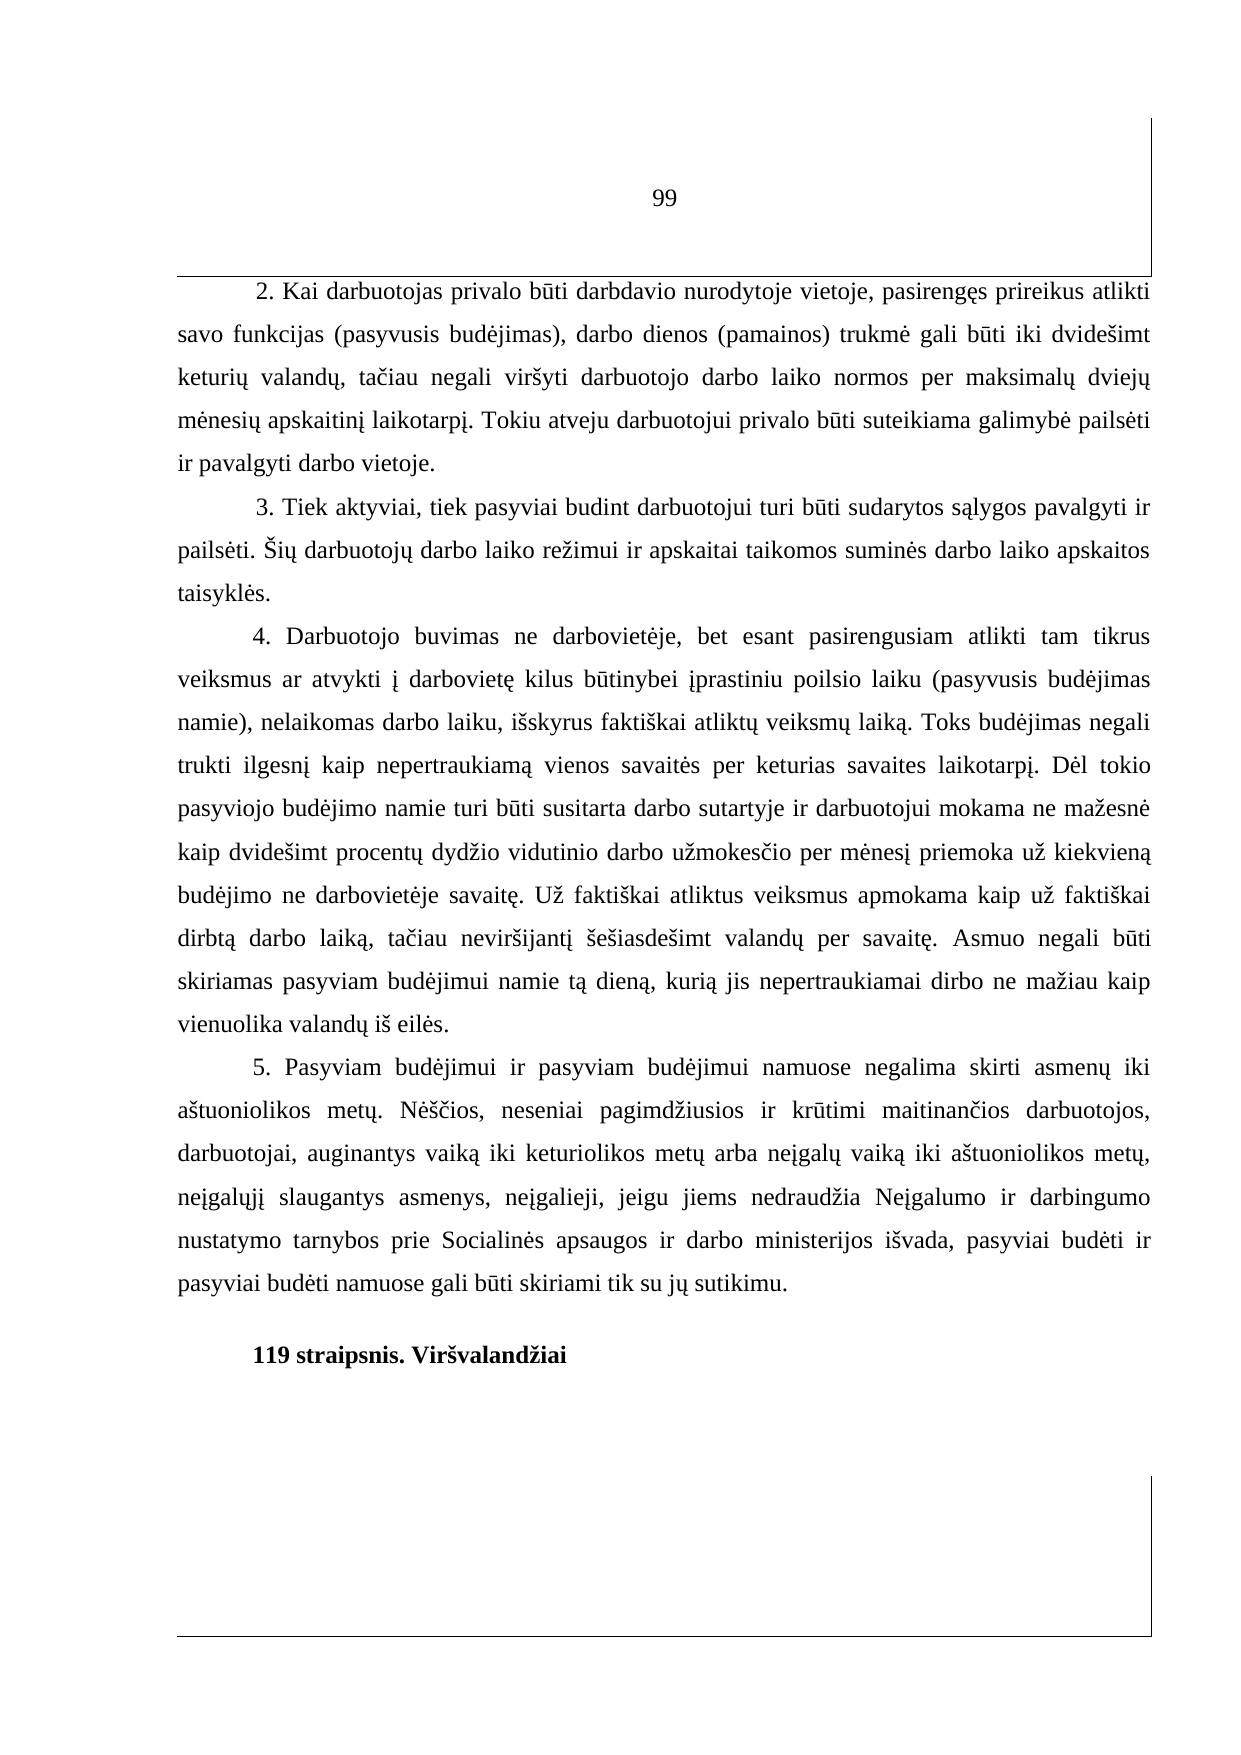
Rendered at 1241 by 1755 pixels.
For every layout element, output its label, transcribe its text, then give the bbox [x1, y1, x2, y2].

text 3. Tiek aktyviai, tiek pasyviai budint darbuotojui turi būti sudarytos sąlygos pavalgyti ir pailsėti. Šių darbuotojų darbo laiko režimui ir apskaitai taikomos suminės darbo laiko apskaitos taisyklės. [177, 492, 1152, 607]
subtitle 5. Pasyviam budėjimui ir pasyviam budėjimui namuose negalima skirti asmenų iki aštuoniolikos metų. Nėščios, neseniai pagimdžiusios ir krūtimi maitinančios darbuotojos, darbuotojai, auginantys vaiką iki keturiolikos metų arba neįgalų vaiką iki aštuoniolikos metų, neįgalųjį slaugantys asmenys, neįgalieji, jeigu jiems nedraudžia Neįgalumo ir darbingumo nustatymo tarnybos prie Socialinės apsaugos ir darbo ministerijos išvada, pasyviai budėti ir pasyviai budėti namuose gali būti skiriami tik su jų sutikimu. [177, 1052, 1152, 1297]
subtitle 119 straipsnis. Viršvalandžiai [177, 1340, 1152, 1368]
text 4. Darbuotojo buvimas ne darbovietėje, bet esant pasirengusiam atlikti tam tikrus veiksmus ar atvykti į darbovietę kilus būtinybei įprastiniu poilsio laiku (pasyvusis budėjimas namie), nelaikomas darbo laiku, išskyrus faktiškai atliktų veiksmų laiką. Toks budėjimas negali trukti ilgesnį kaip nepertraukiamą vienos savaitės per keturias savaites laikotarpį. Dėl tokio pasyviojo budėjimo namie turi būti susitarta darbo sutartyje ir darbuotojui mokama ne mažesnė kaip dvidešimt procentų dydžio vidutinio darbo užmokesčio per mėnesį priemoka už kiekvieną budėjimo ne darbovietėje savaitę. Už faktiškai atliktus veiksmus apmokama kaip už faktiškai dirbtą darbo laiką, tačiau neviršijantį šešiasdešimt valandų per savaitę. Asmuo negali būti skiriamas pasyviam budėjimui namie tą dieną, kurią jis nepertraukiamai dirbo ne mažiau kaip vienuolika valandų iš eilės. [177, 621, 1152, 1038]
text 2. Kai darbuotojas privalo būti darbdavio nurodytoje vietoje, pasirengęs prireikus atlikti savo funkcijas (pasyvusis budėjimas), darbo dienos (pamainos) trukmė gali būti iki dvidešimt keturių valandų, tačiau negali viršyti darbuotojo darbo laiko normos per maksimalų dviejų mėnesių apskaitinį laikotarpį. Tokiu atveju darbuotojui privalo būti suteikiama galimybė pailsėti ir pavalgyti darbo vietoje. [177, 276, 1152, 477]
